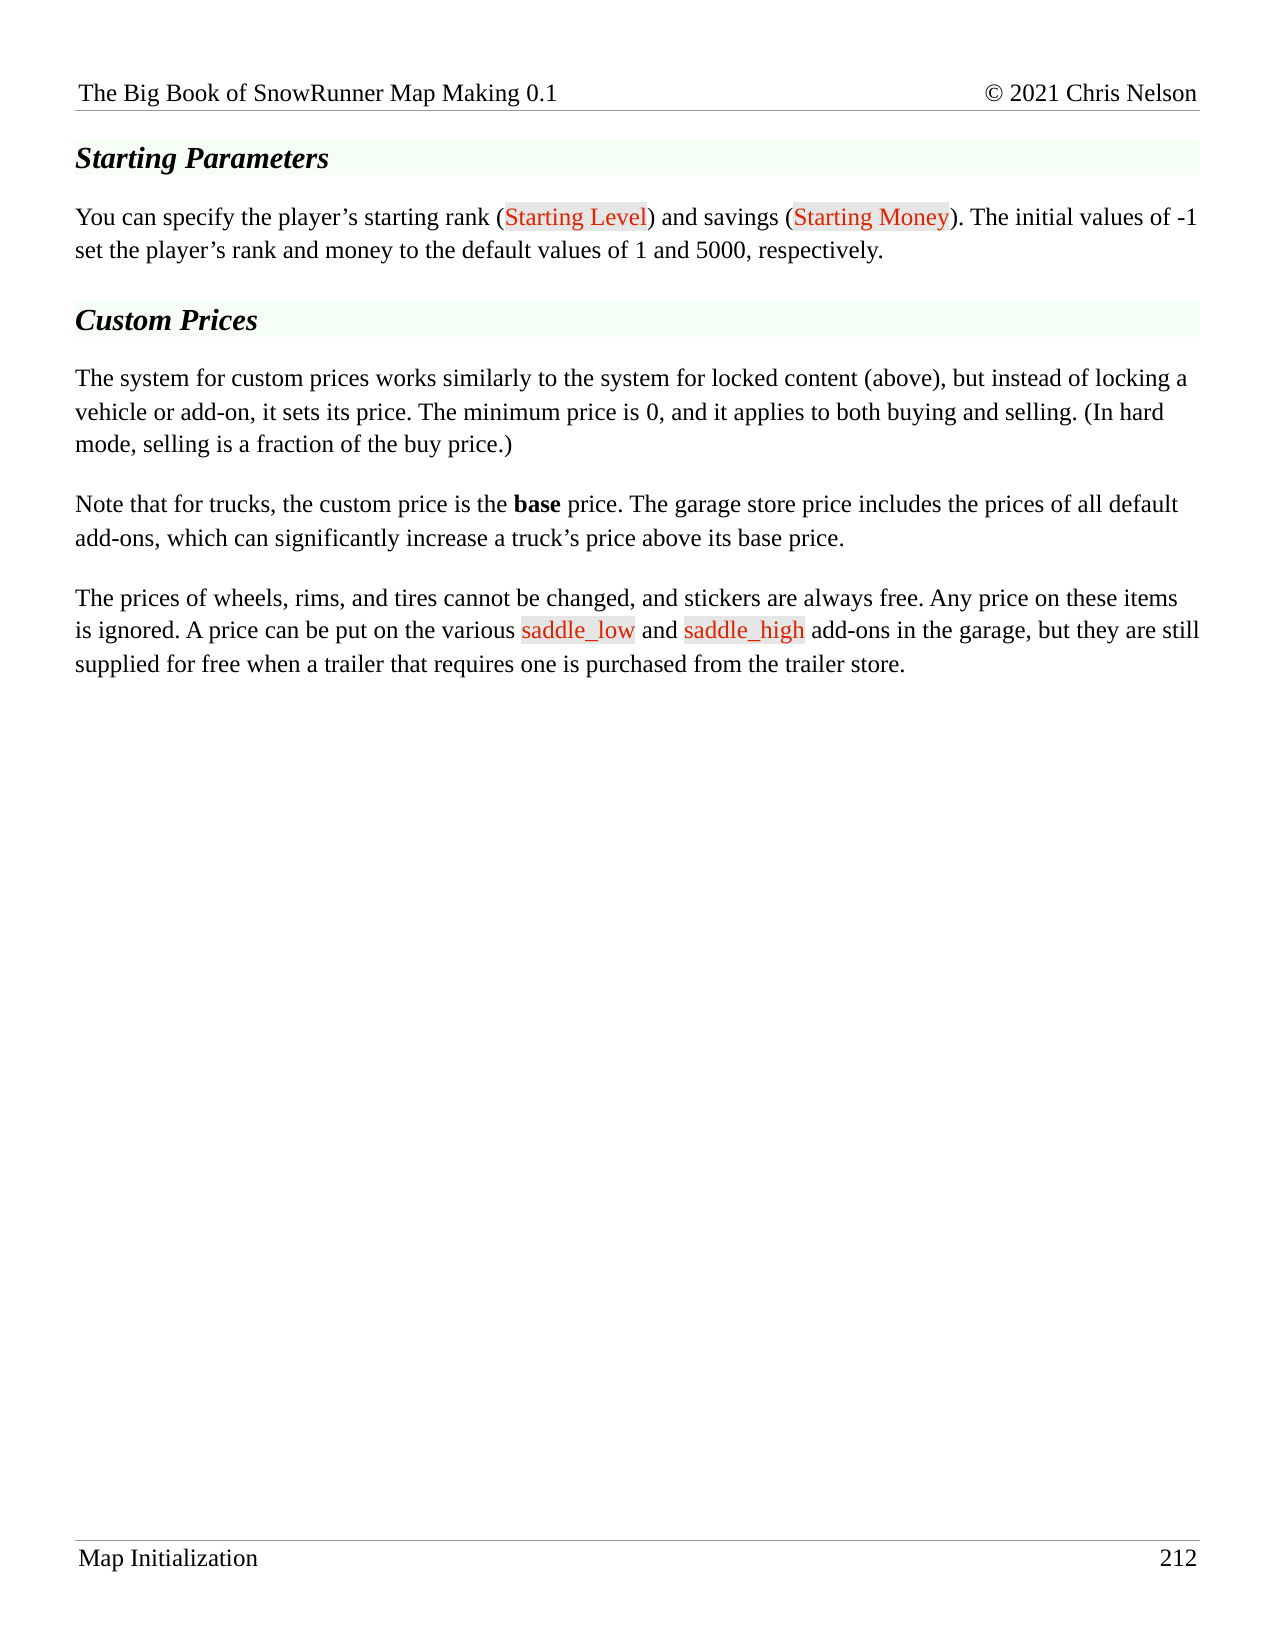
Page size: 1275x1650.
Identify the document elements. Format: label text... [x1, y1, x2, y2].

subtitle Custom Prices [75, 301, 1200, 337]
text You can specify the player’s starting rank (Starting Level) and savings (Starting Money). The initial values of ‑1 set the player’s rank and money to the default values of 1 and 5000, respectively. [75, 202, 1200, 264]
text The system for custom prices works similarly to the system for locked content (above), but instead of locking a vehicle or add-on, it sets its price. The minimum price is 0, and it applies to both buying and selling. (In hard mode, selling is a fraction of the buy price.) [75, 363, 1200, 458]
text Note that for trucks, the custom price is the base price. The garage store price includes the prices of all default add-ons, which can significantly increase a truck’s price above its base price. [75, 489, 1200, 551]
subtitle Starting Parameters [75, 140, 1200, 175]
text The prices of wheels, rims, and tires cannot be changed, and stickers are always free. Any price on these items is ignored. A price can be put on the various saddle_low and saddle_high add-ons in the garage, but they are still supplied for free when a trailer that requires one is purchased from the trailer store. [75, 583, 1200, 677]
